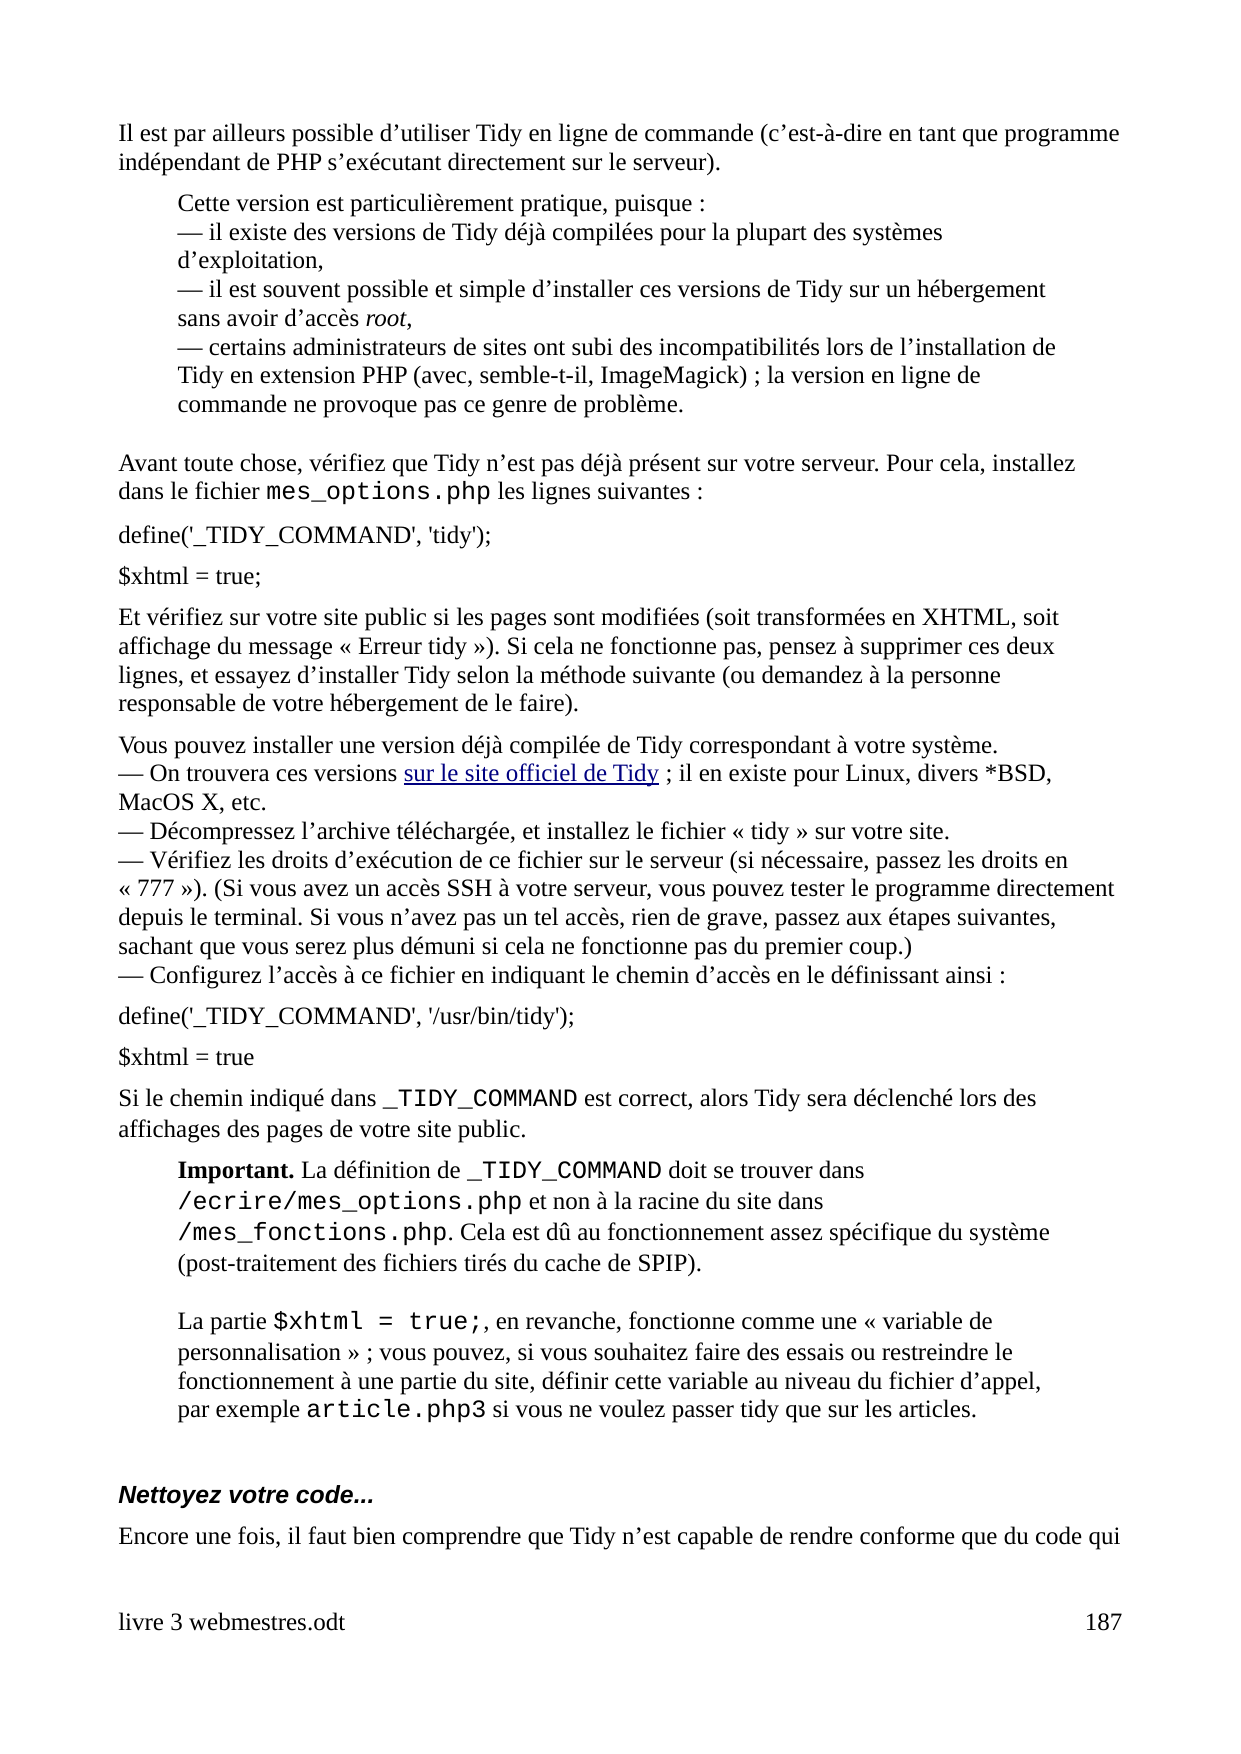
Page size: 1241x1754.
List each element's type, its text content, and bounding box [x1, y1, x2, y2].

text define('_TIDY_COMMAND', 'tidy'); [118, 520, 1122, 548]
text Important. La définition de _TIDY_COMMAND doit se trouver dans /ecrire/mes_options.php et non à la racine du site dans /mes_fonctions.php. Cela est dû au fonctionnement assez spécifique du système (post-traitement des fichiers tirés du cache de SPIP). [177, 1156, 1063, 1277]
text $xhtml = true [118, 1042, 1122, 1071]
text Si le chemin indiqué dans _TIDY_COMMAND est correct, alors Tidy sera déclenché lors des affichages des pages de votre site public. [118, 1083, 1122, 1143]
text La partie $xhtml = true;, en revanche, fonctionne comme une « variable de personnalisation » ; vous pouvez, si vous souhaitez faire des essais ou restreindre le fonctionnement à une partie du site, définir cette variable au niveau du fichier d’appel, par exemple article.php3 si vous ne voulez passer tidy que sur les articles. [177, 1306, 1063, 1425]
text Et vérifiez sur votre site public si les pages sont modifiées (soit transformées en XHTML, soit affichage du message « Erreur tidy »). Si cela ne fonctionne pas, pensez à supprimer ces deux lignes, et essayez d’installer Tidy selon la méthode suivante (ou demandez à la personne responsable de votre hébergement de le faire). [118, 602, 1122, 717]
subtitle Nettoyez votre code... [118, 1480, 1122, 1508]
text Avant toute chose, vérifiez que Tidy n’est pas déjà présent sur votre serveur. Pour cela, installez dans le fichier mes_options.php les lignes suivantes : [118, 448, 1122, 507]
text Encore une fois, il faut bien comprendre que Tidy n’est capable de rendre conforme que du code qui [118, 1521, 1122, 1550]
text Cette version est particulièrement pratique, puisque : — il existe des versions de Tidy déjà compilées pour la plupart des systèmes d’exploitation, — il est souvent possible et simple d’installer ces versions de Tidy sur un hébergement sans avoir d’accès root, — certains administrateurs de sites ont subi des incompatibilités lors de l’installation de Tidy en extension PHP (avec, semble-t-il, ImageMagick) ; la version en ligne de commande ne provoque pas ce genre de problème. [177, 188, 1063, 418]
text define('_TIDY_COMMAND', '/usr/bin/tidy'); [118, 1001, 1122, 1030]
text Vous pouvez installer une version déjà compilée de Tidy correspondant à votre système. — On trouvera ces versions sur le site officiel de Tidy ; il en existe pour Linux, divers *BSD, MacOS X, etc. — Décompressez l’archive téléchargée, et installez le fichier « tidy » sur votre site. — Vérifiez les droits d’exécution de ce fichier sur le serveur (si nécessaire, passez les droits en « 777 »). (Si vous avez un accès SSH à votre serveur, vous pouvez tester le programme directement depuis le terminal. Si vous n’avez pas un tel accès, rien de grave, passez aux étapes suivantes, sachant que vous serez plus démuni si cela ne fonctionne pas du premier coup.) — Configurez l’accès à ce fichier en indiquant le chemin d’accès en le définissant ainsi : [118, 730, 1122, 988]
text $xhtml = true; [118, 561, 1122, 590]
text Il est par ailleurs possible d’utiliser Tidy en ligne de commande (c’est-à-dire en tant que programme indépendant de PHP s’exécutant directement sur le serveur). [118, 118, 1122, 176]
